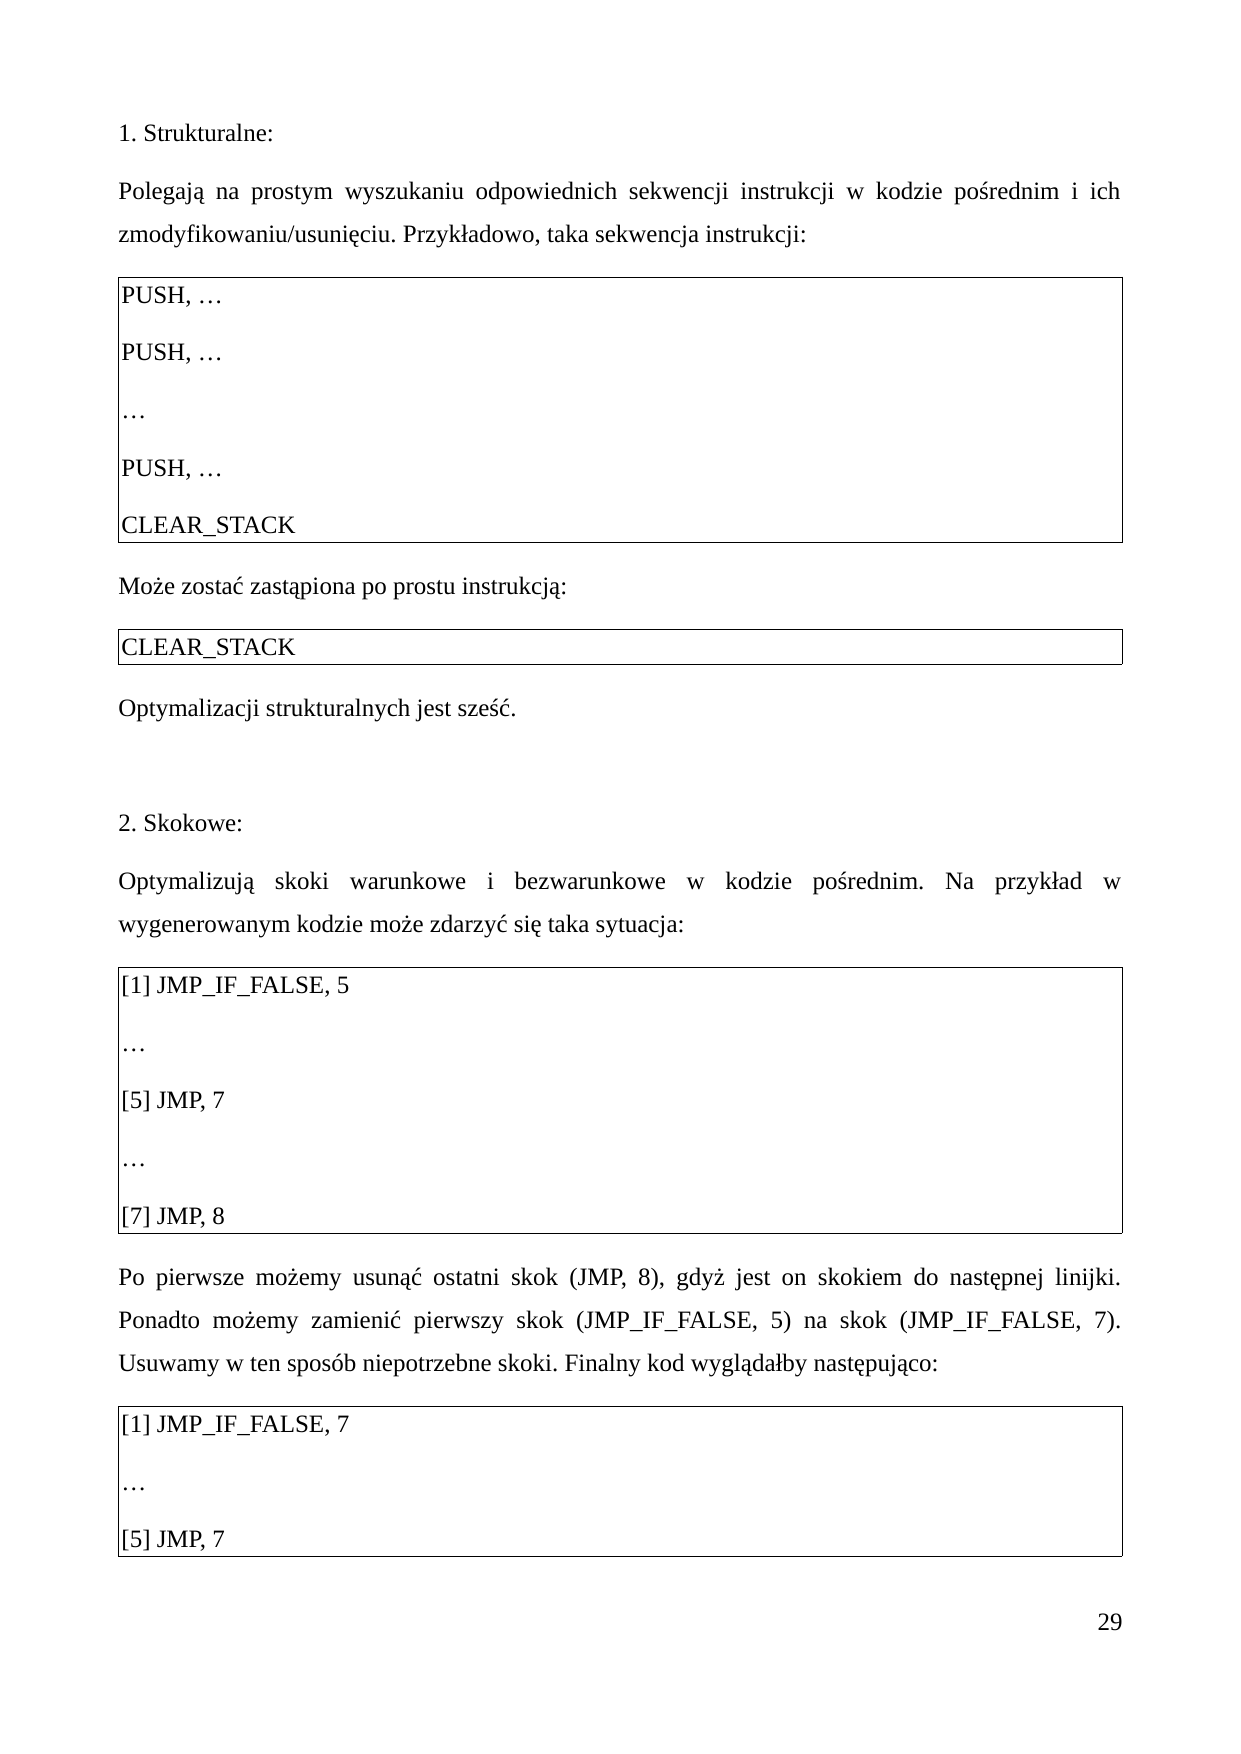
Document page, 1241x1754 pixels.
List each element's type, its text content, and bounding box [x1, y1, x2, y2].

text … [119, 1025, 1122, 1057]
text PUSH, … [119, 450, 1122, 482]
text [1] JMP_IF_FALSE, 5 [119, 968, 1122, 999]
text … [119, 1140, 1122, 1172]
text [5] JMP, 7 [119, 1521, 1122, 1556]
text Polegają na prostym wyszukaniu odpowiednich sekwencji instrukcji w kodzie pośrednim i ich zmodyfikowaniu/usunięciu. Przykładowo, taka sekwencja instrukcji: [118, 176, 1122, 248]
text CLEAR_STACK [119, 630, 1122, 664]
text 1. Strukturalne: [118, 118, 1122, 147]
text PUSH, … [119, 278, 1122, 308]
text [7] JMP, 8 [119, 1198, 1122, 1233]
text 2. Skokowe: [118, 808, 1122, 837]
text Optymalizują skoki warunkowe i bezwarunkowe w kodzie pośrednim. Na przykład w wygenerowanym kodzie może zdarzyć się taka sytuacja: [118, 866, 1122, 938]
text Po pierwsze możemy usunąć ostatni skok (JMP, 8), gdyż jest on skokiem do następnej linijki. Ponadto możemy zamienić pierwszy skok (JMP_IF_FALSE, 5) na skok (JMP_IF_FALSE, 7). Usuwamy w ten sposób niepotrzebne skoki. Finalny kod wyglądałby następująco: [118, 1262, 1122, 1377]
text [1] JMP_IF_FALSE, 7 [119, 1407, 1122, 1438]
text Może zostać zastąpiona po prostu instrukcją: [118, 571, 1122, 600]
text PUSH, … [119, 334, 1122, 366]
text CLEAR_STACK [119, 507, 1122, 542]
text [5] JMP, 7 [119, 1082, 1122, 1114]
text … [119, 1463, 1122, 1495]
text Optymalizacji strukturalnych jest sześć. [118, 693, 1122, 722]
text … [119, 392, 1122, 424]
